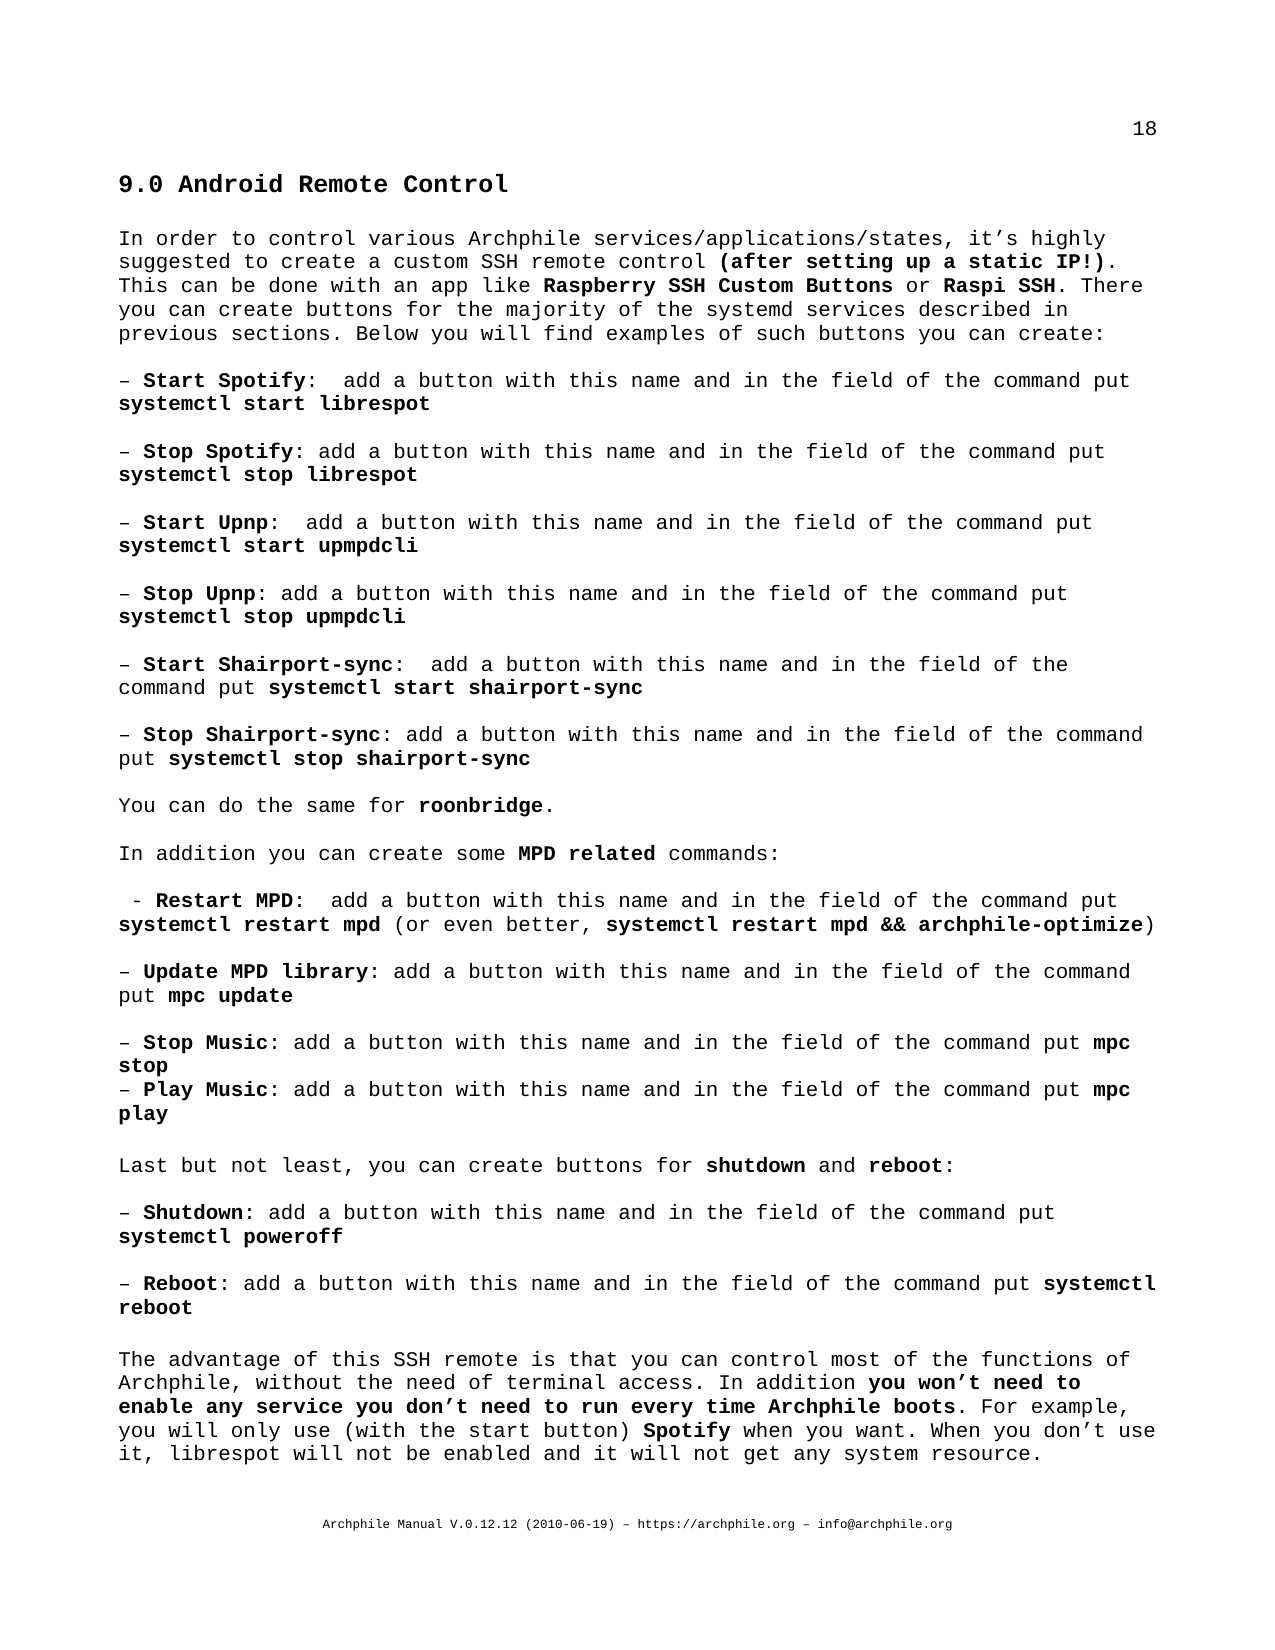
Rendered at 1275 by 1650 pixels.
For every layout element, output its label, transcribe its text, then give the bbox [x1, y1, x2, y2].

text – Start Shairport-sync: add a button with this name and in the field of the command put systemctl start shairport-sync [118, 653, 1157, 701]
text In addition you can create some MPD related commands: [118, 843, 1157, 866]
text – Play Music: add a button with this name and in the field of the command put mpc play [118, 1079, 1157, 1126]
text 9.0 Android Remote Control [118, 171, 1157, 199]
text – Reboot: add a button with this name and in the field of the command put systemctl reboot [118, 1273, 1157, 1320]
text You can do the same for roonbridge. [118, 795, 1157, 819]
text In order to control various Archphile services/applications/states, it’s highly suggested to create a custom SSH remote control (after setting up a static IP!). This can be done with an app like Raspberry SSH Custom Buttons or Raspi SSH. There you can create buttons for the majority of the systemd services described in previous sections. Below you will find examples of such buttons you can create: [118, 228, 1157, 346]
text Last but not least, you can create buttons for shutdown and reboot: [118, 1155, 1157, 1178]
text – Stop Shairport-sync: add a button with this name and in the field of the command put systemctl stop shairport-sync [118, 724, 1157, 772]
text – Stop Spotify: add a button with this name and in the field of the command put systemctl stop librespot [118, 441, 1157, 488]
text – Update MPD library: add a button with this name and in the field of the command put mpc update [118, 961, 1157, 1008]
text – Stop Upnp: add a button with this name and in the field of the command put systemctl stop upmpdcli [118, 583, 1157, 630]
text – Stop Music: add a button with this name and in the field of the command put mpc stop [118, 1032, 1157, 1079]
text The advantage of this SSH remote is that you can control most of the functions of Archphile, without the need of terminal access. In addition you won’t need to enable any service you don’t need to run every time Archphile boots. For example, you will only use (with the start button) Spotify when you want. When you don’t use it, librespot will not be enabled and it will not get any system resource. [118, 1349, 1157, 1467]
text – Shutdown: add a button with this name and in the field of the command put systemctl poweroff [118, 1202, 1157, 1249]
text - Restart MPD: add a button with this name and in the field of the command put systemctl restart mpd (or even better, systemctl restart mpd && archphile-optimize) [118, 890, 1157, 937]
text – Start Upnp: add a button with this name and in the field of the command put systemctl start upmpdcli [118, 512, 1157, 559]
text – Start Spotify: add a button with this name and in the field of the command put systemctl start librespot [118, 370, 1157, 417]
